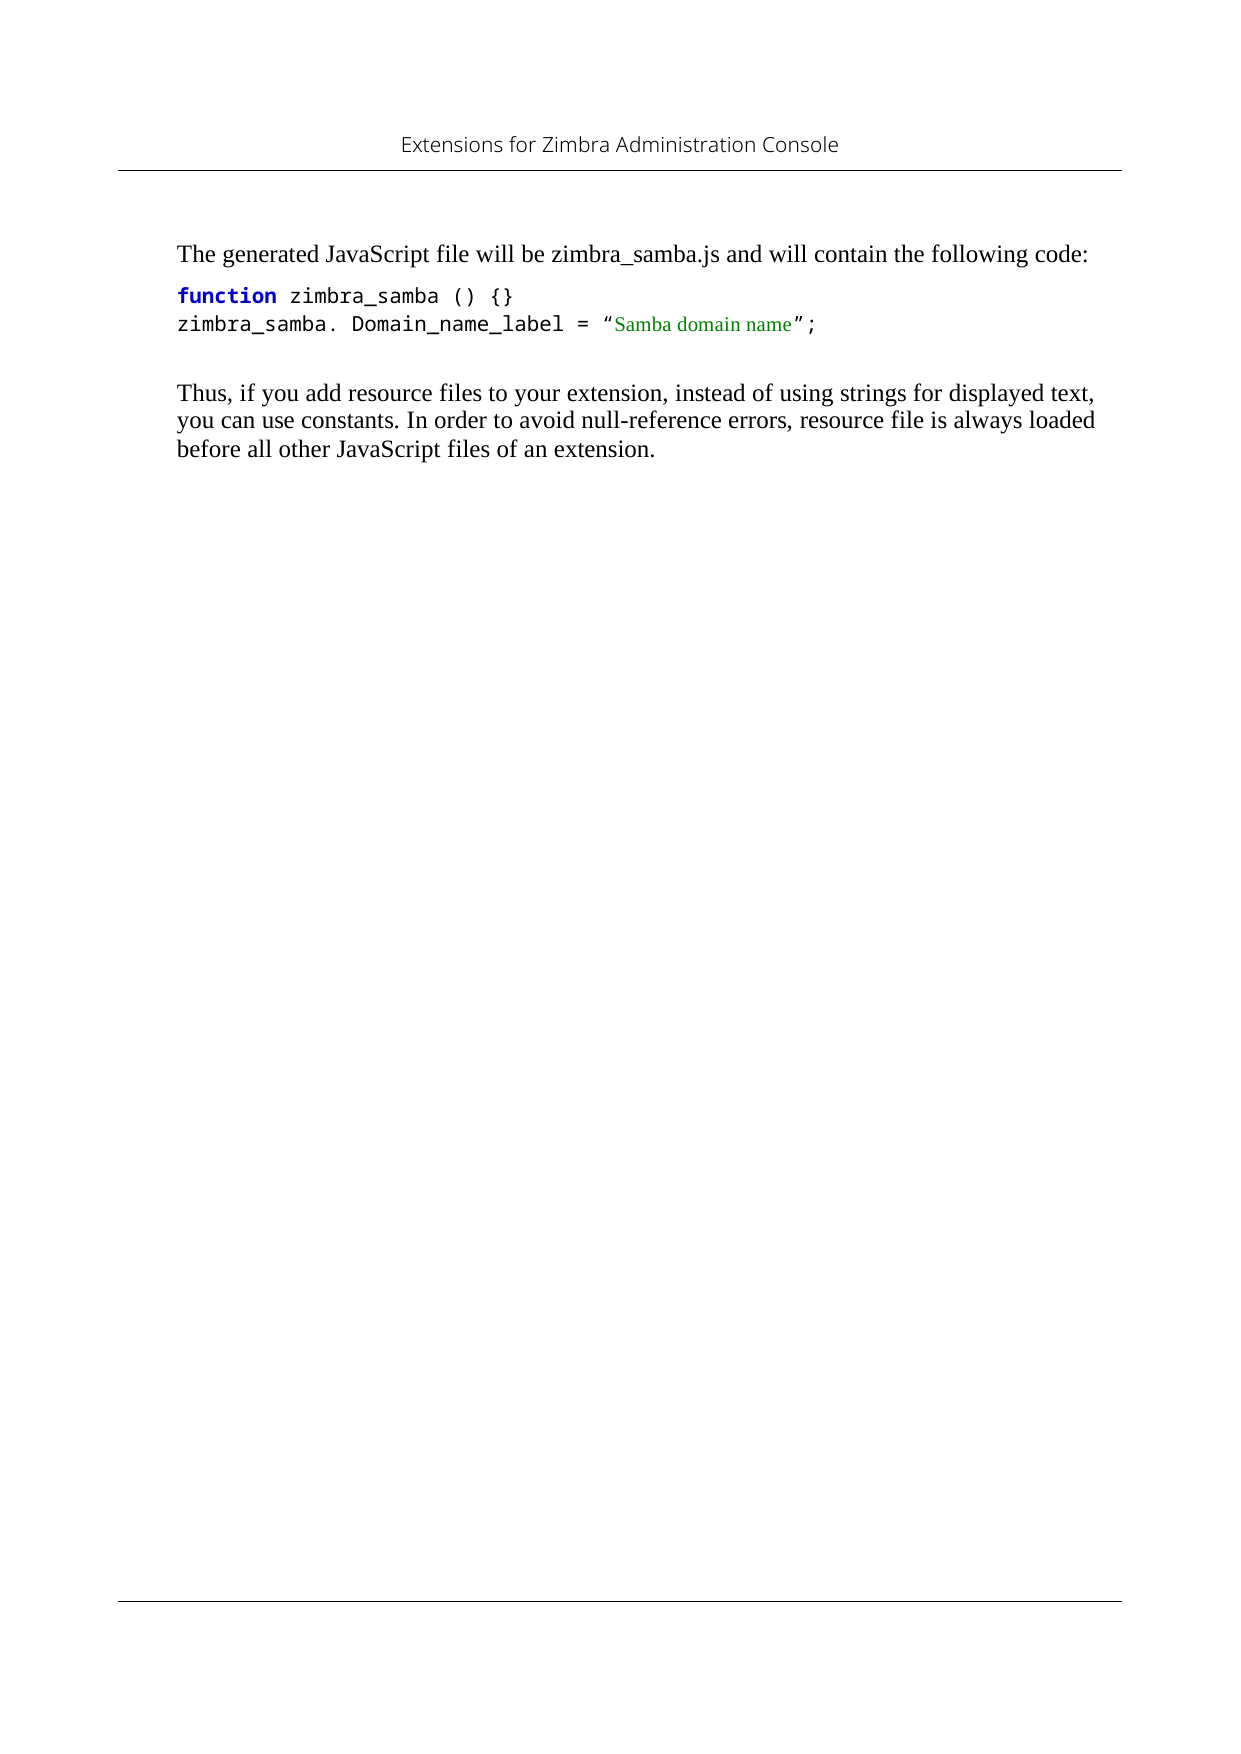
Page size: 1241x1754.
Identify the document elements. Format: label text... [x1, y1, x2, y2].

text zimbra_samba. Domain_name_label = “Samba domain name”; [177, 309, 1122, 338]
text Thus, if you add resource files to your extension, instead of using strings for displayed text, you can use constants. In order to avoid null-reference errors, resource file is always loaded before all other JavaScript files of an extension. [177, 378, 1122, 462]
text function zimbra_samba () {} [177, 281, 1122, 309]
text The generated JavaScript file will be zimbra_samba.js and will contain the following code: [177, 240, 1122, 268]
